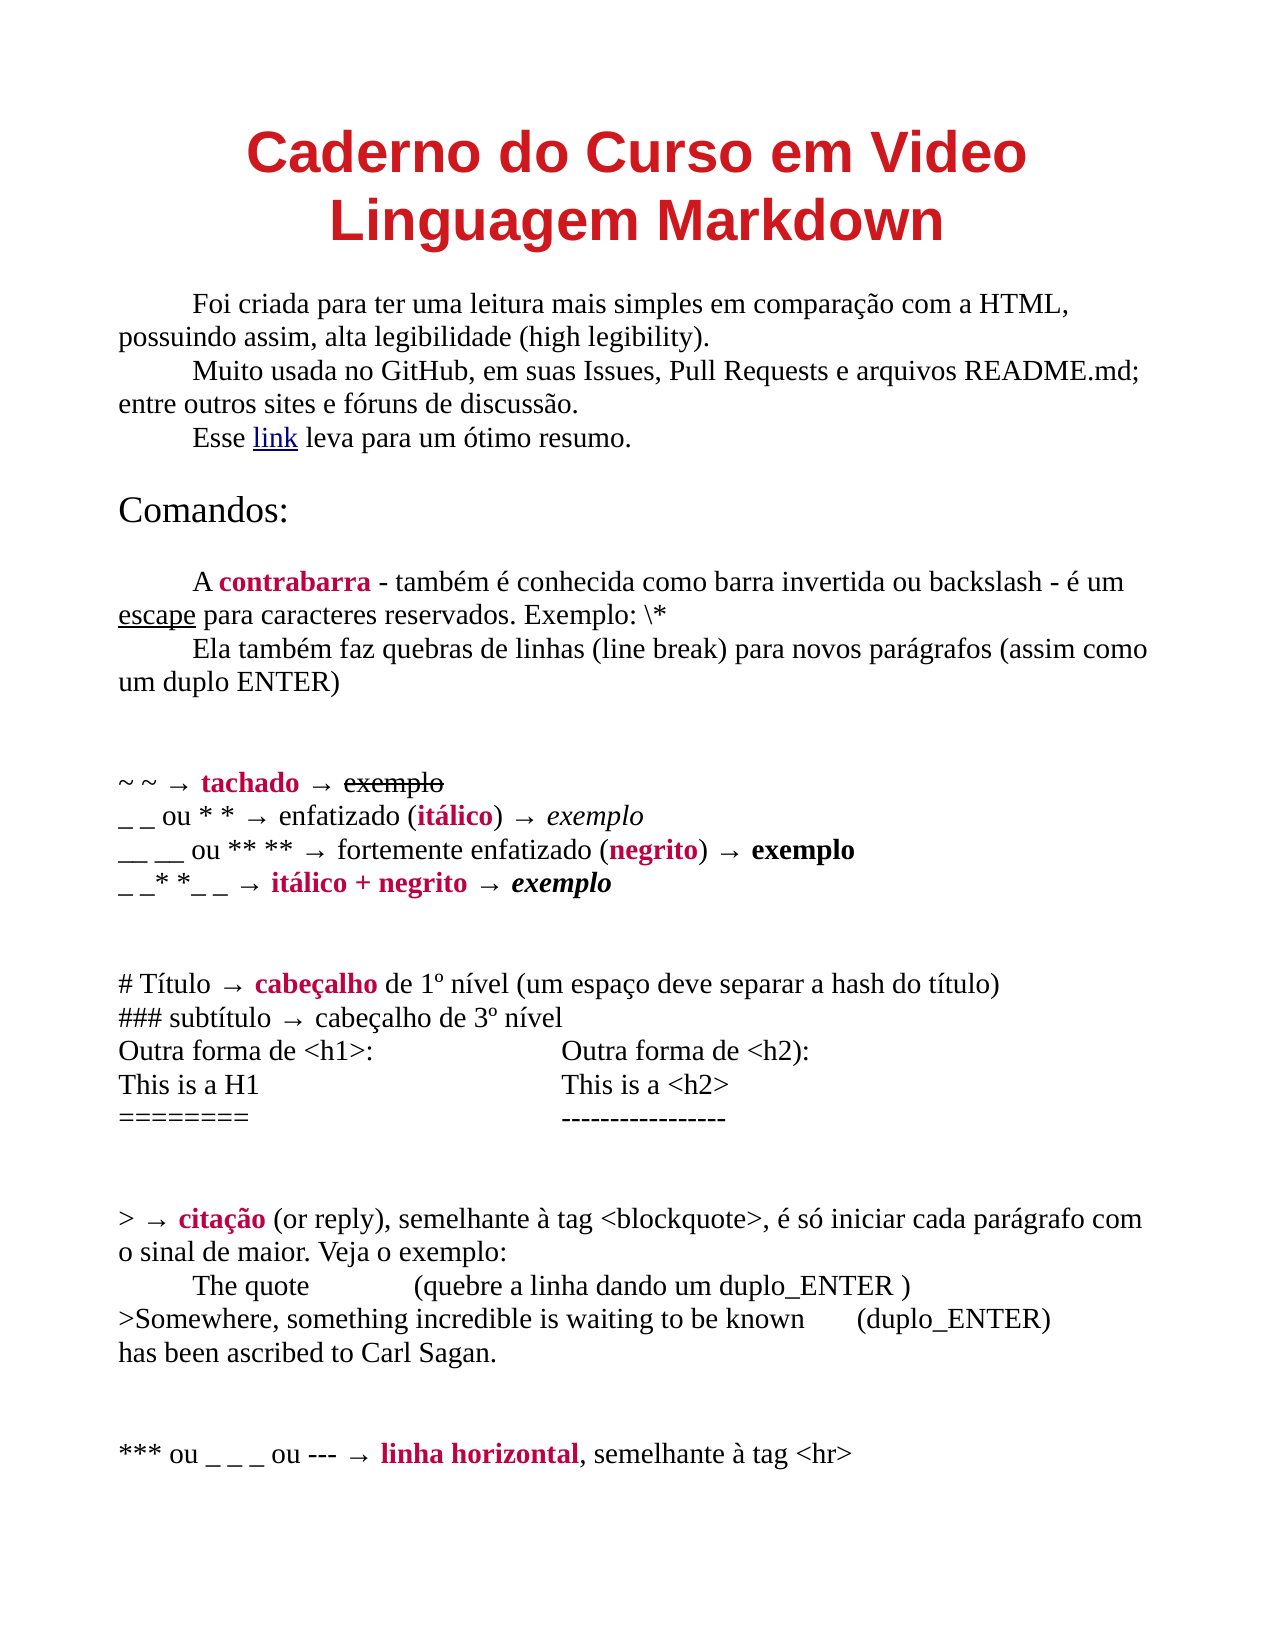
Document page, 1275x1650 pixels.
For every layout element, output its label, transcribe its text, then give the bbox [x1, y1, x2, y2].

text # Título → cabeçalho de 1º nível (um espaço deve separar a hash do título) [118, 966, 1157, 1000]
text __ __ ou ** ** → fortemente enfatizado (negrito) → exemplo [118, 832, 1157, 866]
title Caderno do Curso em Video Linguagem Markdown [118, 118, 1157, 252]
text _ _* *_ _ → itálico + negrito → exemplo [118, 866, 1157, 899]
text Outra forma de <h1>: Outra forma de <h2): [118, 1033, 1157, 1067]
text ### subtítulo → cabeçalho de 3º nível [118, 1000, 1157, 1033]
text A contrabarra - também é conhecida como barra invertida ou backslash - é um escape para caracteres reservados. Exemplo: \* [118, 564, 1157, 631]
text This is a H1 This is a <h2> [118, 1067, 1157, 1100]
text Esse link leva para um ótimo resumo. [118, 420, 1157, 453]
text *** ou _ _ _ ou --- → linha horizontal, semelhante à tag <hr> [118, 1436, 1157, 1469]
text Foi criada para ter uma leitura mais simples em comparação com a HTML, possuindo assim, alta legibilidade (high legibility). [118, 286, 1157, 353]
text Ela também faz quebras de linhas (line break) para novos parágrafos (assim como um duplo ENTER) [118, 631, 1157, 698]
text The quote (quebre a linha dando um duplo_ENTER ) [118, 1268, 1157, 1302]
text has been ascribed to Carl Sagan. [118, 1335, 1157, 1369]
text >Somewhere, something incredible is waiting to be known (duplo_ENTER) [118, 1302, 1157, 1335]
text Comandos: [118, 487, 1157, 530]
text Muito usada no GitHub, em suas Issues, Pull Requests e arquivos README.md; entre outros sites e fóruns de discussão. [118, 353, 1157, 420]
text > → citação (or reply), semelhante à tag <blockquote>, é só iniciar cada parágrafo com o sinal de maior. Veja o exemplo: [118, 1201, 1157, 1268]
text ~ ~ → tachado → exemplo [118, 765, 1157, 798]
text ======== ----------------- [118, 1100, 1157, 1134]
text _ _ ou * * → enfatizado (itálico) → exemplo [118, 798, 1157, 832]
